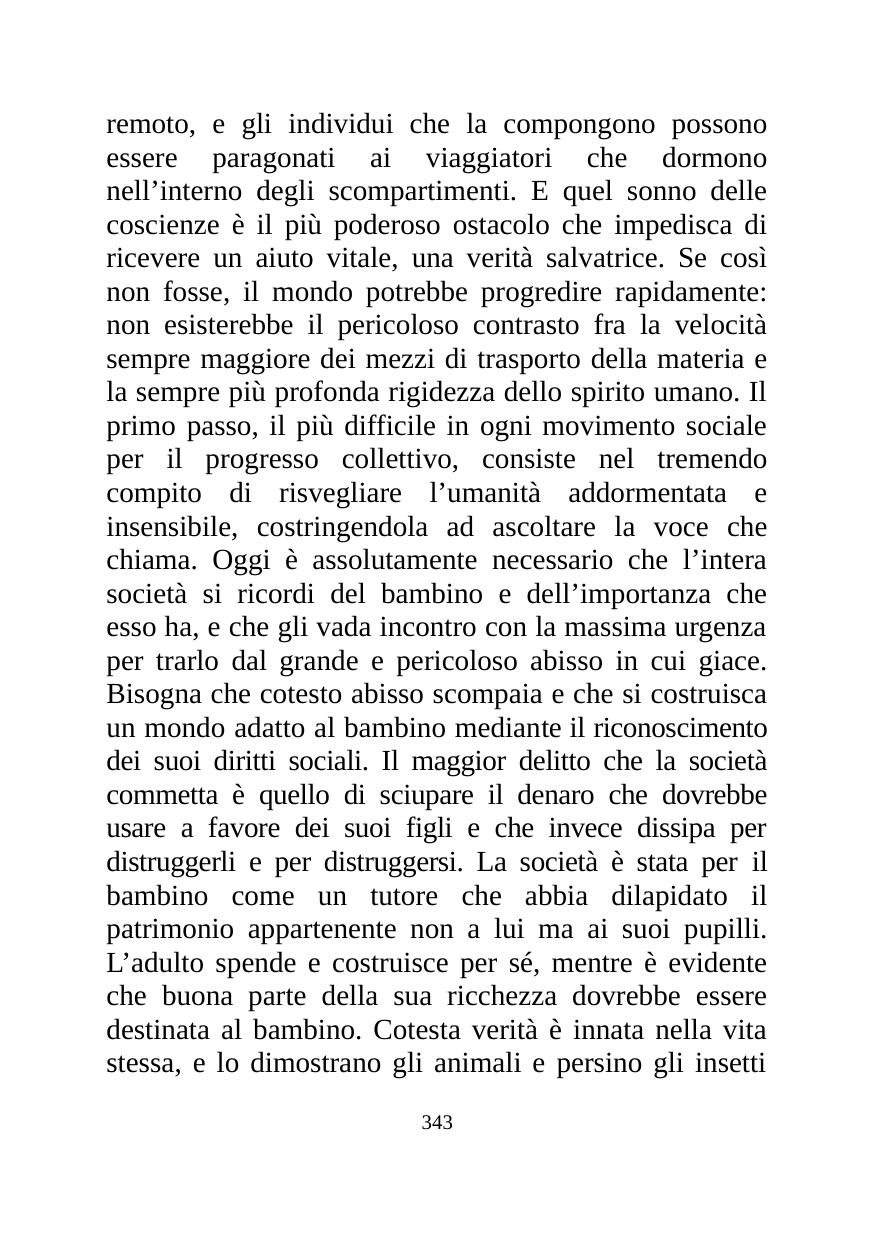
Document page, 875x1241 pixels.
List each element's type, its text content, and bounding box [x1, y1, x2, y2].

text remoto, e gli individui che la compongono possono essere paragonati ai viaggiatori che dormono nell’interno degli scompartimenti. E quel sonno delle coscienze è il più poderoso ostacolo che impedisca di ricevere un aiuto vitale, una verità salvatrice. Se così non fosse, il mondo potrebbe progredire rapidamente: non esisterebbe il pericoloso contrasto fra la velocità sempre maggiore dei mezzi di trasporto della materia e la sempre più profonda rigidezza dello spirito umano. Il primo passo, il più difficile in ogni movimento sociale per il progresso collettivo, consiste nel tremendo compito di risvegliare l’umanità addormentata e insensibile, costringendola ad ascoltare la voce che chiama. Oggi è assolutamente necessario che l’intera società si ricordi del bambino e dell’importanza che esso ha, e che gli vada incontro con la massima urgenza per trarlo dal grande e pericoloso abisso in cui giace. Bisogna che cotesto abisso scompaia e che si costruisca un mondo adatto al bambino mediante il riconoscimento dei suoi diritti sociali. Il maggior delitto che la società commetta è quello di sciupare il denaro che dovrebbe usare a favore dei suoi figli e che invece dissipa per distruggerli e per distruggersi. La società è stata per il bambino come un tutore che abbia dilapidato il patrimonio appartenente non a lui ma ai suoi pupilli. L’adulto spende e costruisce per sé, mentre è evidente che buona parte della sua ricchezza dovrebbe essere destinata al bambino. Cotesta verità è innata nella vita stessa, e lo dimostrano gli animali e persino gli insetti [106, 106, 768, 1079]
